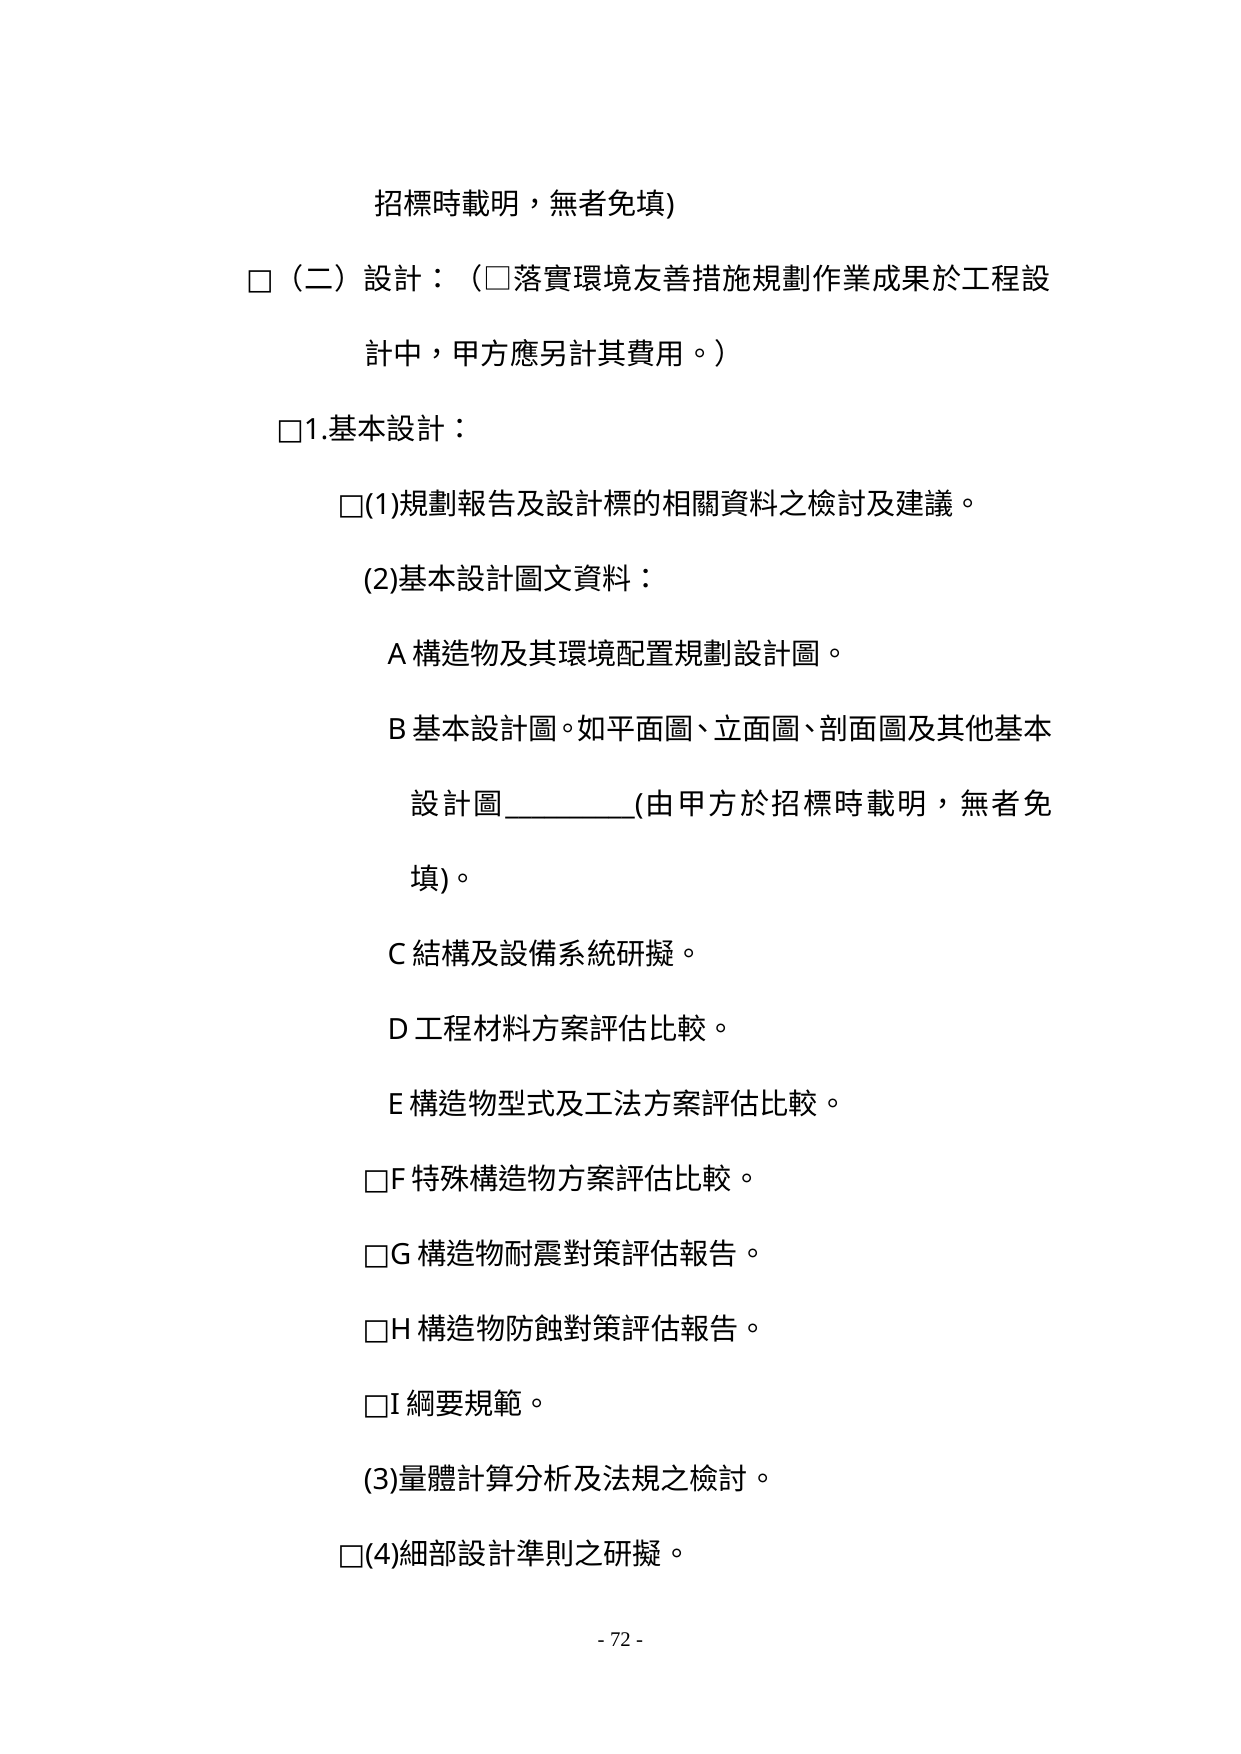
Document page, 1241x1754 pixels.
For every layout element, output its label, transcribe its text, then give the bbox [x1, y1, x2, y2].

text □（二）設計：（□落實環境友善措施規劃作業成果於工程設計中，甲方應另計其費用。） [246, 239, 1053, 389]
text □1.基本設計： [276, 389, 1053, 464]
text E構造物型式及工法方案評估比較。 [387, 1064, 1053, 1139]
text □I綱要規範。 [362, 1364, 1053, 1439]
text □(1)規劃報告及設計標的相關資料之檢討及建議。 [337, 464, 1053, 539]
text □F特殊構造物方案評估比較。 [362, 1139, 1053, 1214]
text C結構及設備系統研擬。 [387, 914, 1053, 989]
text □H構造物防蝕對策評估報告。 [362, 1289, 1053, 1364]
text □(4)細部設計準則之研擬。 [337, 1514, 1053, 1589]
text □G構造物耐震對策評估報告。 [362, 1214, 1053, 1289]
text (3)量體計算分析及法規之檢討。 [364, 1439, 1053, 1514]
text D工程材料方案評估比較。 [387, 989, 1053, 1064]
text A構造物及其環境配置規劃設計圖。 [387, 614, 1053, 689]
text (2)基本設計圖文資料： [364, 539, 1053, 614]
text B基本設計圖。如平面圖、立面圖、剖面圖及其他基本設計圖__________(由甲方於招標時載明，無者免填)。 [387, 689, 1053, 914]
text 招標時載明，無者免填) [330, 164, 1053, 239]
